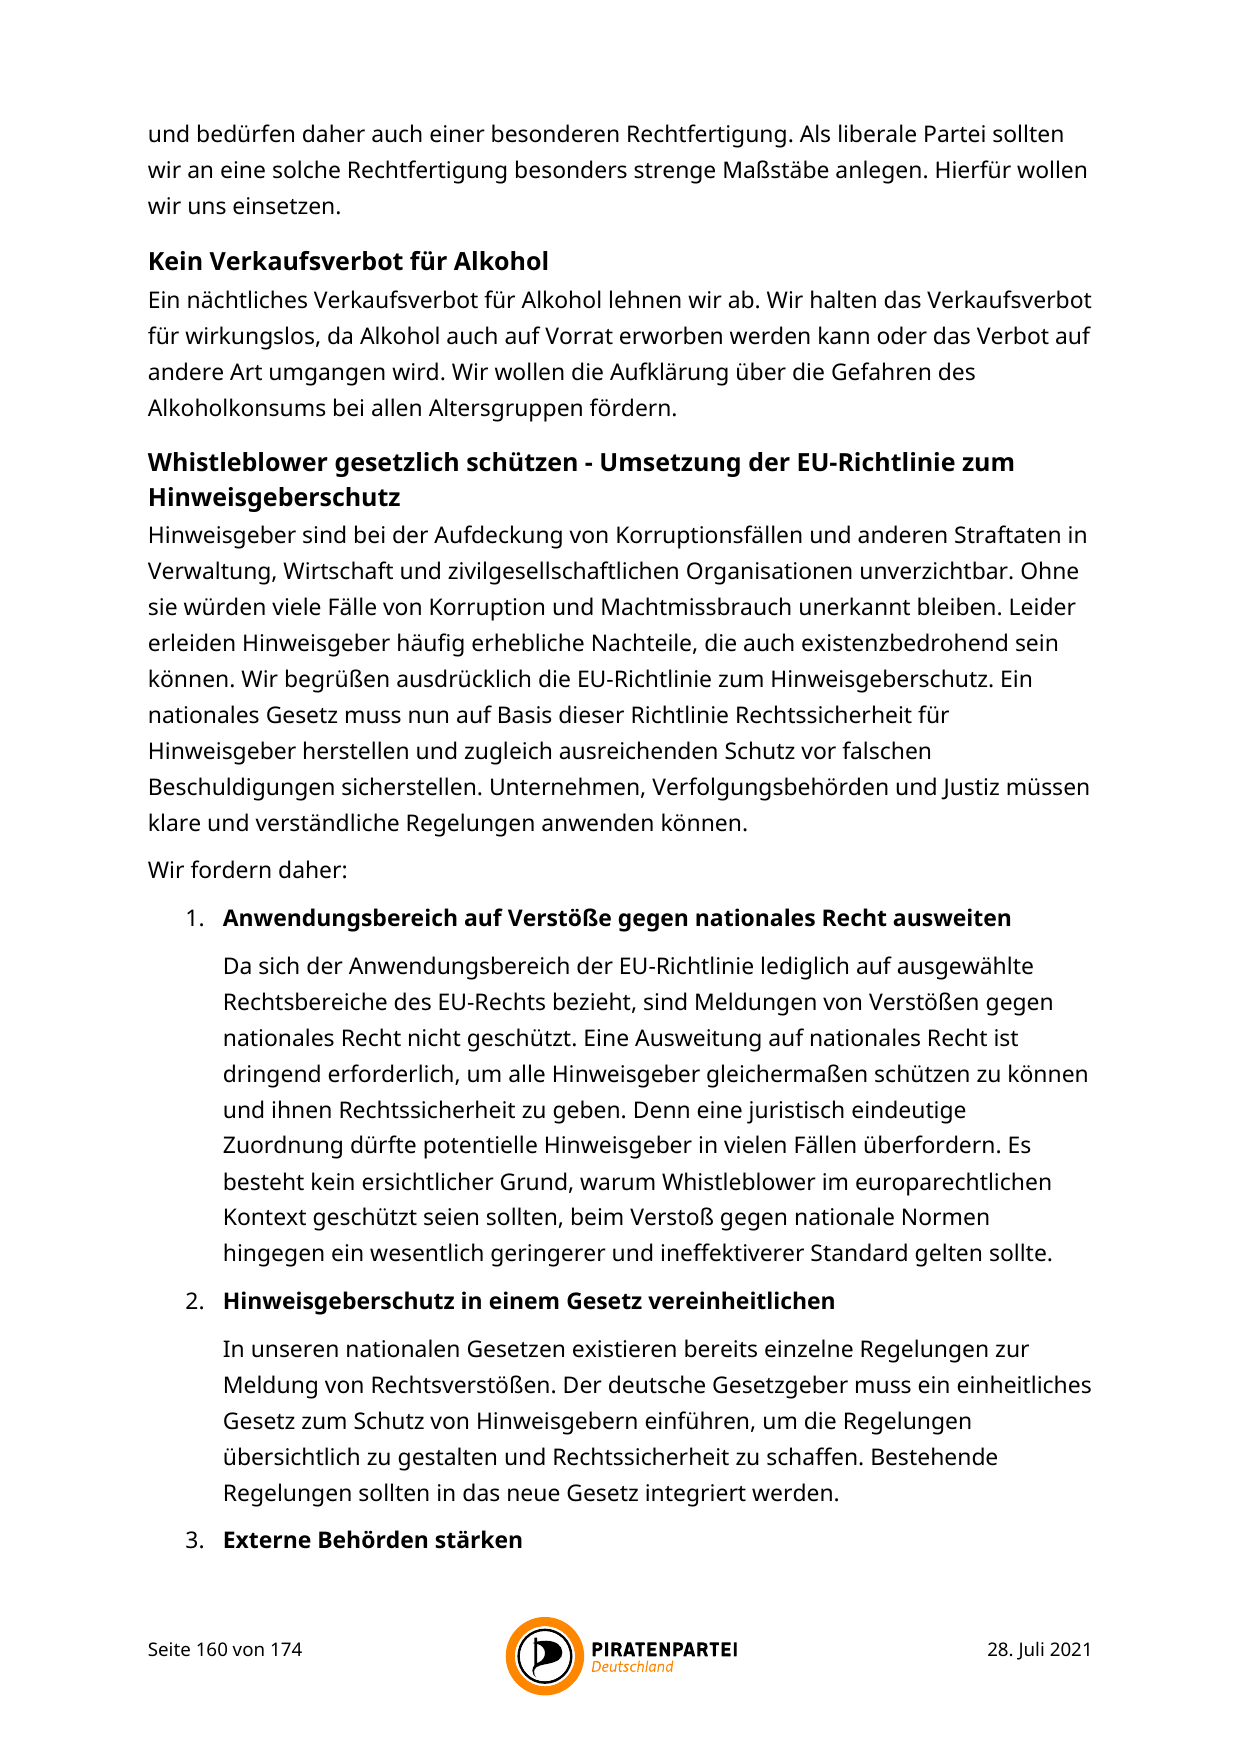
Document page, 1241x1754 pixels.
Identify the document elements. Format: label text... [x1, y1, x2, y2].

list In unseren nationalen Gesetzen existieren bereits einzelne Regelungen zur Meldung von Rechtsverstößen. Der deutsche Gesetzgeber muss ein einheitliches Gesetz zum Schutz von Hinweisgebern einführen, um die Regelungen übersichtlich zu gestalten und Rechtssicherheit zu schaffen. Bestehende Regelungen sollten in das neue Gesetz integriert werden. [185, 1333, 1093, 1508]
list Da sich der Anwendungsbereich der EU-Richtlinie lediglich auf ausgewählte Rechtsbereiche des EU-Rechts bezieht, sind Meldungen von Verstößen gegen nationales Recht nicht geschützt. Eine Ausweitung auf nationales Recht ist dringend erforderlich, um alle Hinweisgeber gleichermaßen schützen zu können und ihnen Rechtssicherheit zu geben. Denn eine juristisch eindeutige Zuordnung dürfte potentielle Hinweisgeber in vielen Fällen überfordern. Es besteht kein ersichtlicher Grund, warum Whistleblower im europarechtlichen Kontext geschützt seien sollten, beim Verstoß gegen nationale Normen hingegen ein wesentlich geringerer und ineffektiverer Standard gelten sollte. [185, 950, 1093, 1268]
text und bedürfen daher auch einer besonderen Rechtfertigung. Als liberale Partei sollten wir an eine solche Rechtfertigung besonders strenge Maßstäbe anlegen. Hierfür wollen wir uns einsetzen. [148, 118, 1093, 221]
text Ein nächtliches Verkaufsverbot für Alkohol lehnen wir ab. Wir halten das Verkaufsverbot für wirkungslos, da Alkohol auch auf Vorrat erworben werden kann oder das Verbot auf andere Art umgangen wird. Wir wollen die Aufklärung über die Gefahren des Alkoholkonsums bei allen Altersgruppen fördern. [148, 284, 1093, 423]
text Wir fordern daher: [148, 854, 1093, 886]
list Hinweisgeberschutz in einem Gesetz vereinheitlichen [185, 1285, 1093, 1316]
list Anwendungsbereich auf Verstöße gegen nationales Recht ausweiten [185, 902, 1093, 933]
subtitle Whistleblower gesetzlich schützen - Umsetzung der EU-Richtlinie zum Hinweisgeberschutz [148, 445, 1093, 513]
text Hinweisgeber sind bei der Aufdeckung von Korruptionsfällen und anderen Straftaten in Verwaltung, Wirtschaft und zivilgesellschaftlichen Organisationen unverzichtbar. Ohne sie würden viele Fälle von Korruption und Machtmissbrauch unerkannt bleiben. Leider erleiden Hinweisgeber häufig erhebliche Nachteile, die auch existenzbedrohend sein können. Wir begrüßen ausdrücklich die EU-Richtlinie zum Hinweisgeberschutz. Ein nationales Gesetz muss nun auf Basis dieser Richtlinie Rechtssicherheit für Hinweisgeber herstellen und zugleich ausreichenden Schutz vor falschen Beschuldigungen sicherstellen. Unternehmen, Verfolgungsbehörden und Justiz müssen klare und verständliche Regelungen anwenden können. [148, 519, 1093, 838]
subtitle Kein Verkaufsverbot für Alkohol [148, 244, 1093, 278]
list Externe Behörden stärken [185, 1524, 1093, 1555]
